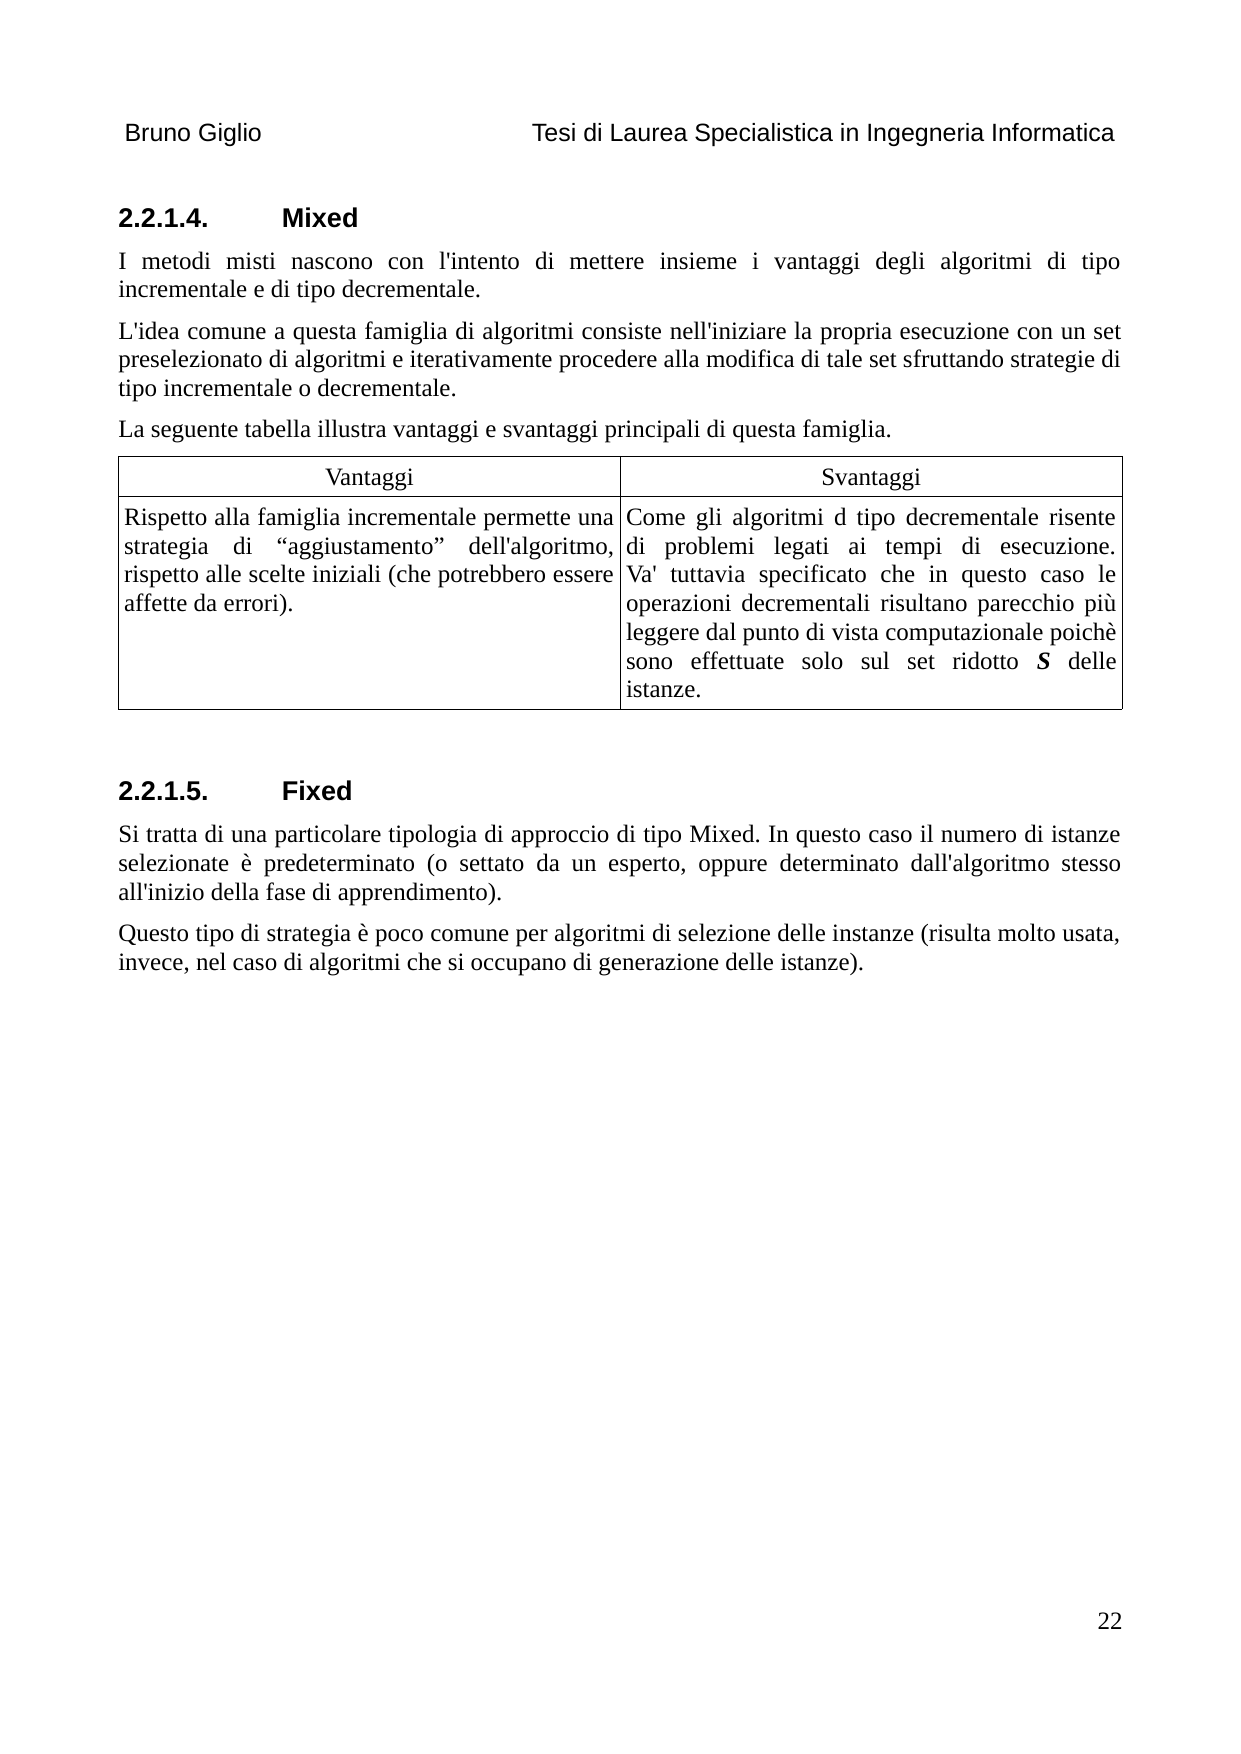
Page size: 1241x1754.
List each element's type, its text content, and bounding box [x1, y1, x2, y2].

table_cell Come gli algoritmi d tipo decrementale risente di problemi legati ai tempi di esecuzione. Va' tuttavia specificato che in questo caso le operazioni decrementali risultano parecchio più leggere dal punto di vista computazionale poichè sono effettuate solo sul set ridotto S delle istanze. [621, 497, 1122, 709]
table_cell Rispetto alla famiglia incrementale permette una strategia di “aggiustamento” dell'algoritmo, rispetto alle scelte iniziali (che potrebbero essere affette da errori). [119, 497, 620, 709]
table_header Vantaggi [119, 457, 620, 496]
subtitle Mixed [118, 202, 1122, 233]
text Si tratta di una particolare tipologia di approccio di tipo Mixed. In questo caso il numero di istanze selezionate è predeterminato (o settato da un esperto, oppure determinato dall'algoritmo stesso all'inizio della fase di apprendimento). [118, 819, 1122, 905]
table_header Svantaggi [621, 457, 1122, 496]
text L'idea comune a questa famiglia di algoritmi consiste nell'iniziare la propria esecuzione con un set preselezionato di algoritmi e iterativamente procedere alla modifica di tale set sfruttando strategie di tipo incrementale o decrementale. [118, 316, 1122, 402]
text Questo tipo di strategia è poco comune per algoritmi di selezione delle instanze (risulta molto usata, invece, nel caso di algoritmi che si occupano di generazione delle istanze). [118, 918, 1122, 975]
text La seguente tabella illustra vantaggi e svantaggi principali di questa famiglia. [118, 414, 1122, 443]
subtitle Fixed [118, 775, 1122, 807]
text I metodi misti nascono con l'intento di mettere insieme i vantaggi degli algoritmi di tipo incrementale e di tipo decrementale. [118, 246, 1122, 303]
